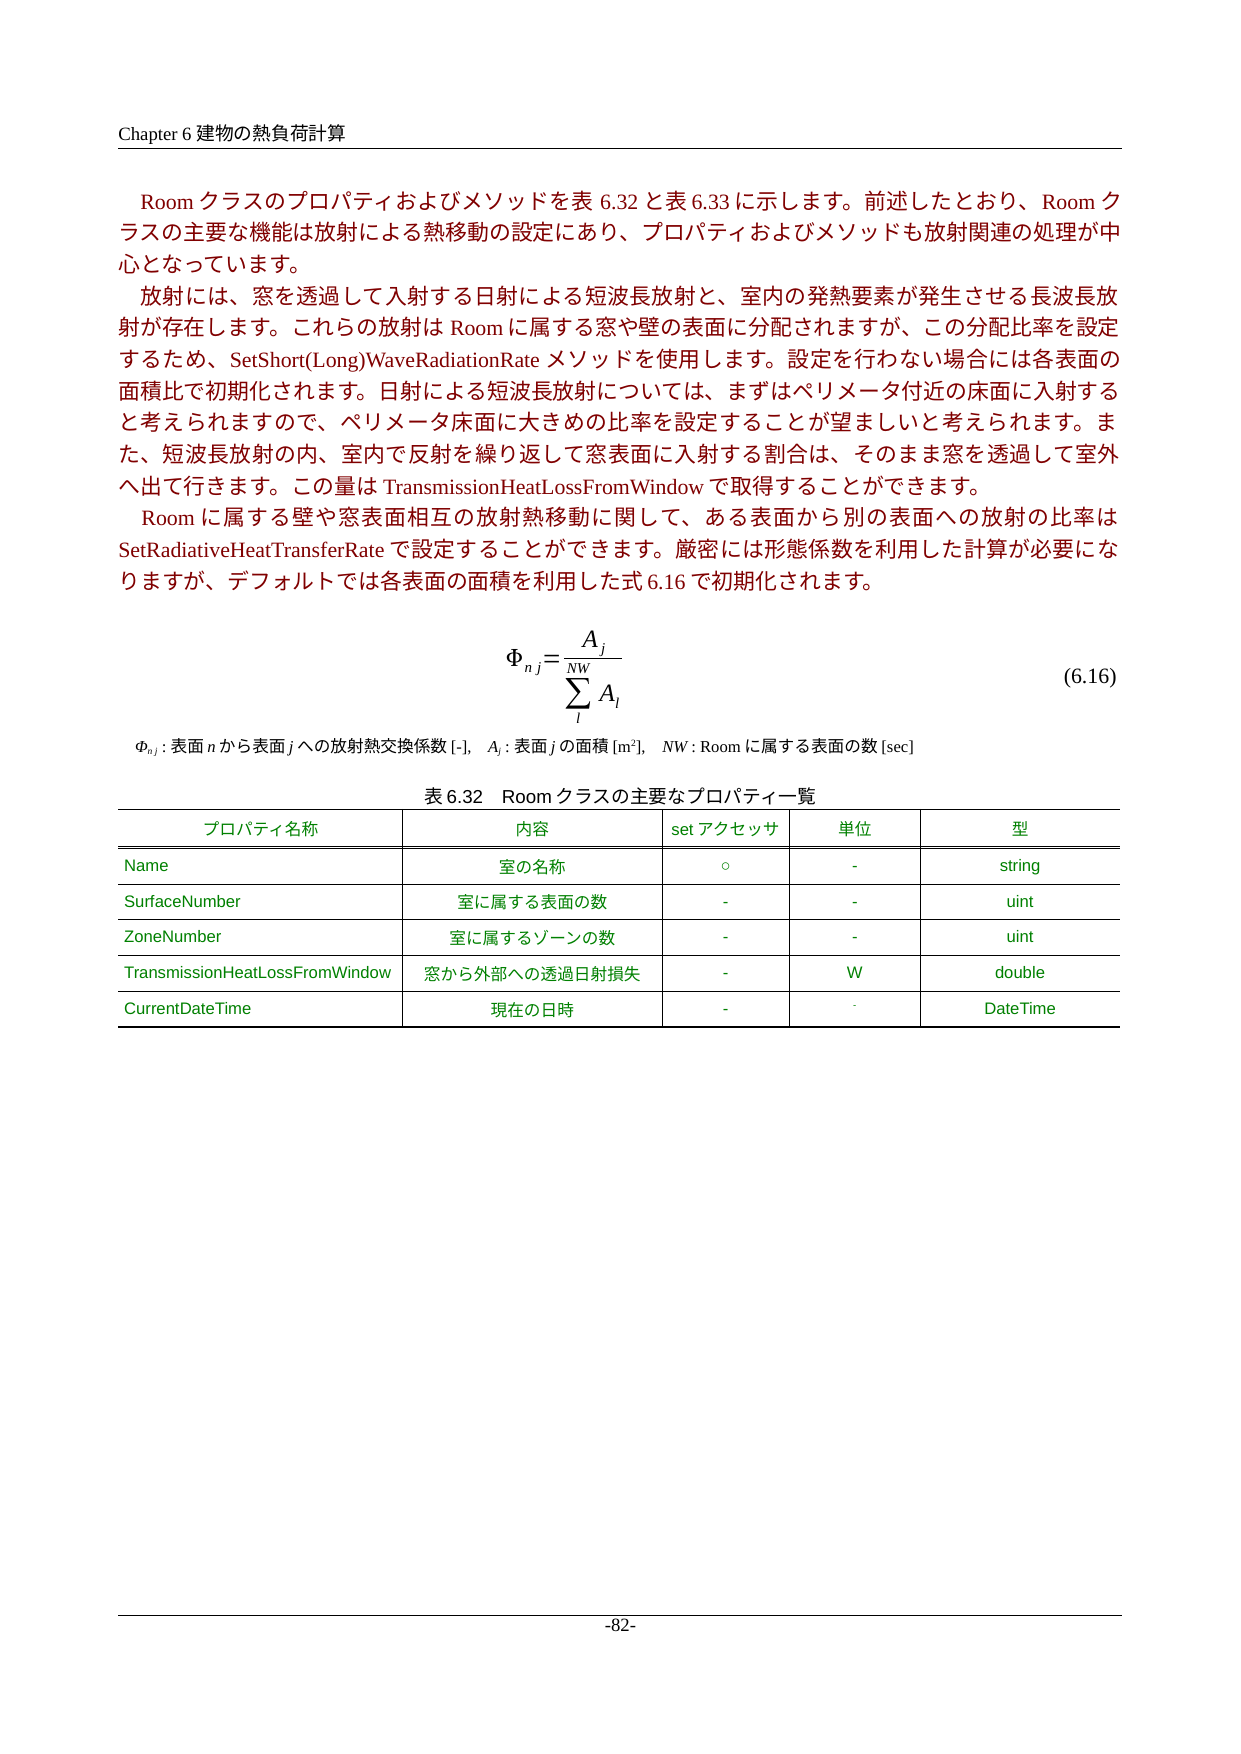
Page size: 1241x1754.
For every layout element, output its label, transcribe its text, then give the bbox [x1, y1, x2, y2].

table_cell double [921, 956, 1119, 991]
table_cell - [790, 849, 920, 883]
table_cell W [790, 956, 920, 991]
table_header 内容 [403, 810, 662, 846]
text 放射には、窓を透過して入射する日射による短波長放射と、室内の発熱要素が発生させる長波長放射が存在します。これらの放射はRoomに属する窓や壁の表面に分配されますが、この分配比率を設定するため、SetShort(Long)WaveRadiationRateメソッドを使用します。設定を行わない場合には各表面の面積比で初期化されます。日射による短波長放射については、まずはペリメータ付近の床面に入射すると考えられますので、ペリメータ床面に大きめの比率を設定することが望ましいと考えられます。また、短波長放射の内、室内で反射を繰り返して窓表面に入射する割合は、そのまま窓を透過して室外へ出て行きます。この量はTransmissionHeatLossFromWindowで取得することができます。 [118, 279, 1122, 500]
table_cell - [790, 885, 920, 919]
table_cell ○ [663, 849, 789, 883]
table_cell Name [118, 849, 402, 883]
table_cell - [663, 992, 789, 1026]
table_cell TransmissionHeatLossFromWindow [118, 956, 402, 991]
table_cell - [790, 920, 920, 955]
table_cell SurfaceNumber [118, 885, 402, 919]
text Φn j : 表面nから表面jへの放射熱交換係数 [-], Aj : 表面jの面積 [m2], NW : Roomに属する表面の数 [sec] [118, 733, 1122, 757]
text Roomに属する壁や窓表面相互の放射熱移動に関して、ある表面から別の表面への放射の比率はSetRadiativeHeatTransferRateで設定することができます。厳密には形態係数を利用した計算が必要になりますが、デフォルトでは各表面の面積を利用した式6.16で初期化されます。 [118, 500, 1122, 595]
table_header (6.16) [1010, 620, 1122, 733]
table_cell 室の名称 [403, 849, 662, 883]
table_cell 室に属する表面の数 [403, 885, 662, 919]
text Roomクラスのプロパティおよびメソッドを表6.32と表6.33に示します。前述したとおり、Roomクラスの主要な機能は放射による熱移動の設定にあり、プロパティおよびメソッドも放射関連の処理が中心となっています。 [118, 184, 1122, 279]
table_cell - [663, 956, 789, 991]
table_cell ZoneNumber [118, 920, 402, 955]
table_cell 室に属するゾーンの数 [403, 920, 662, 955]
table_cell CurrentDateTime [118, 992, 402, 1026]
table_cell 窓から外部への透過日射損失 [403, 956, 662, 991]
table_cell DateTime [921, 992, 1119, 1026]
table_header プロパティ名称 [118, 810, 402, 846]
table_header 単位 [790, 810, 920, 846]
table_header setアクセッサ [663, 810, 789, 846]
text 表6.32 Roomクラスの主要なプロパティ一覧 [118, 782, 1122, 809]
table_header 型 [921, 810, 1119, 846]
table_cell - [663, 920, 789, 955]
table_cell 現在の日時 [403, 992, 662, 1026]
table_header [118, 620, 1010, 733]
table_cell string [921, 849, 1119, 883]
table_cell - [790, 992, 920, 1026]
table_cell uint [921, 885, 1119, 919]
table_cell - [663, 885, 789, 919]
table_cell uint [921, 920, 1119, 955]
